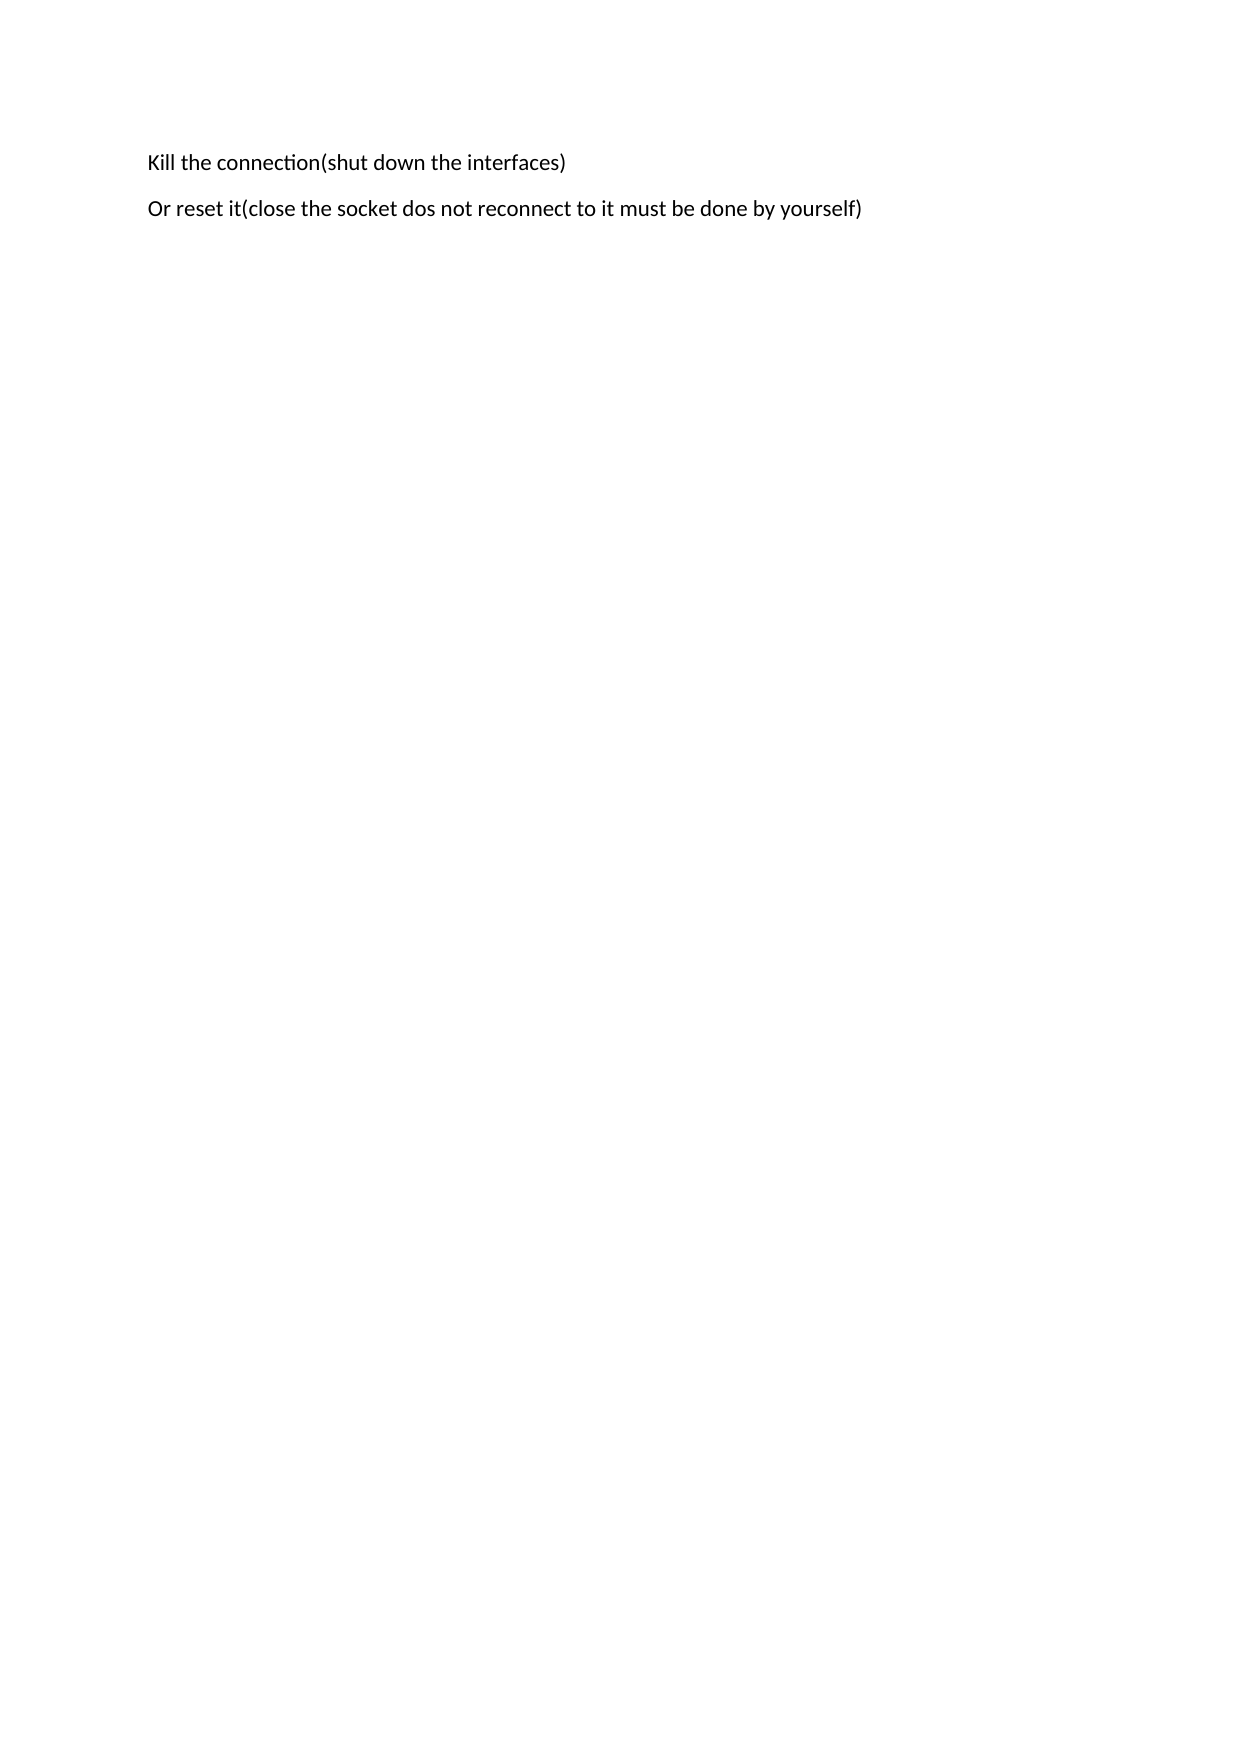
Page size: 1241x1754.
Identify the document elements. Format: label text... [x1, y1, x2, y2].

text Or reset it(close the socket dos not reconnect to it must be done by yourself) [148, 194, 1093, 222]
text Kill the connection(shut down the interfaces) [148, 148, 1093, 176]
